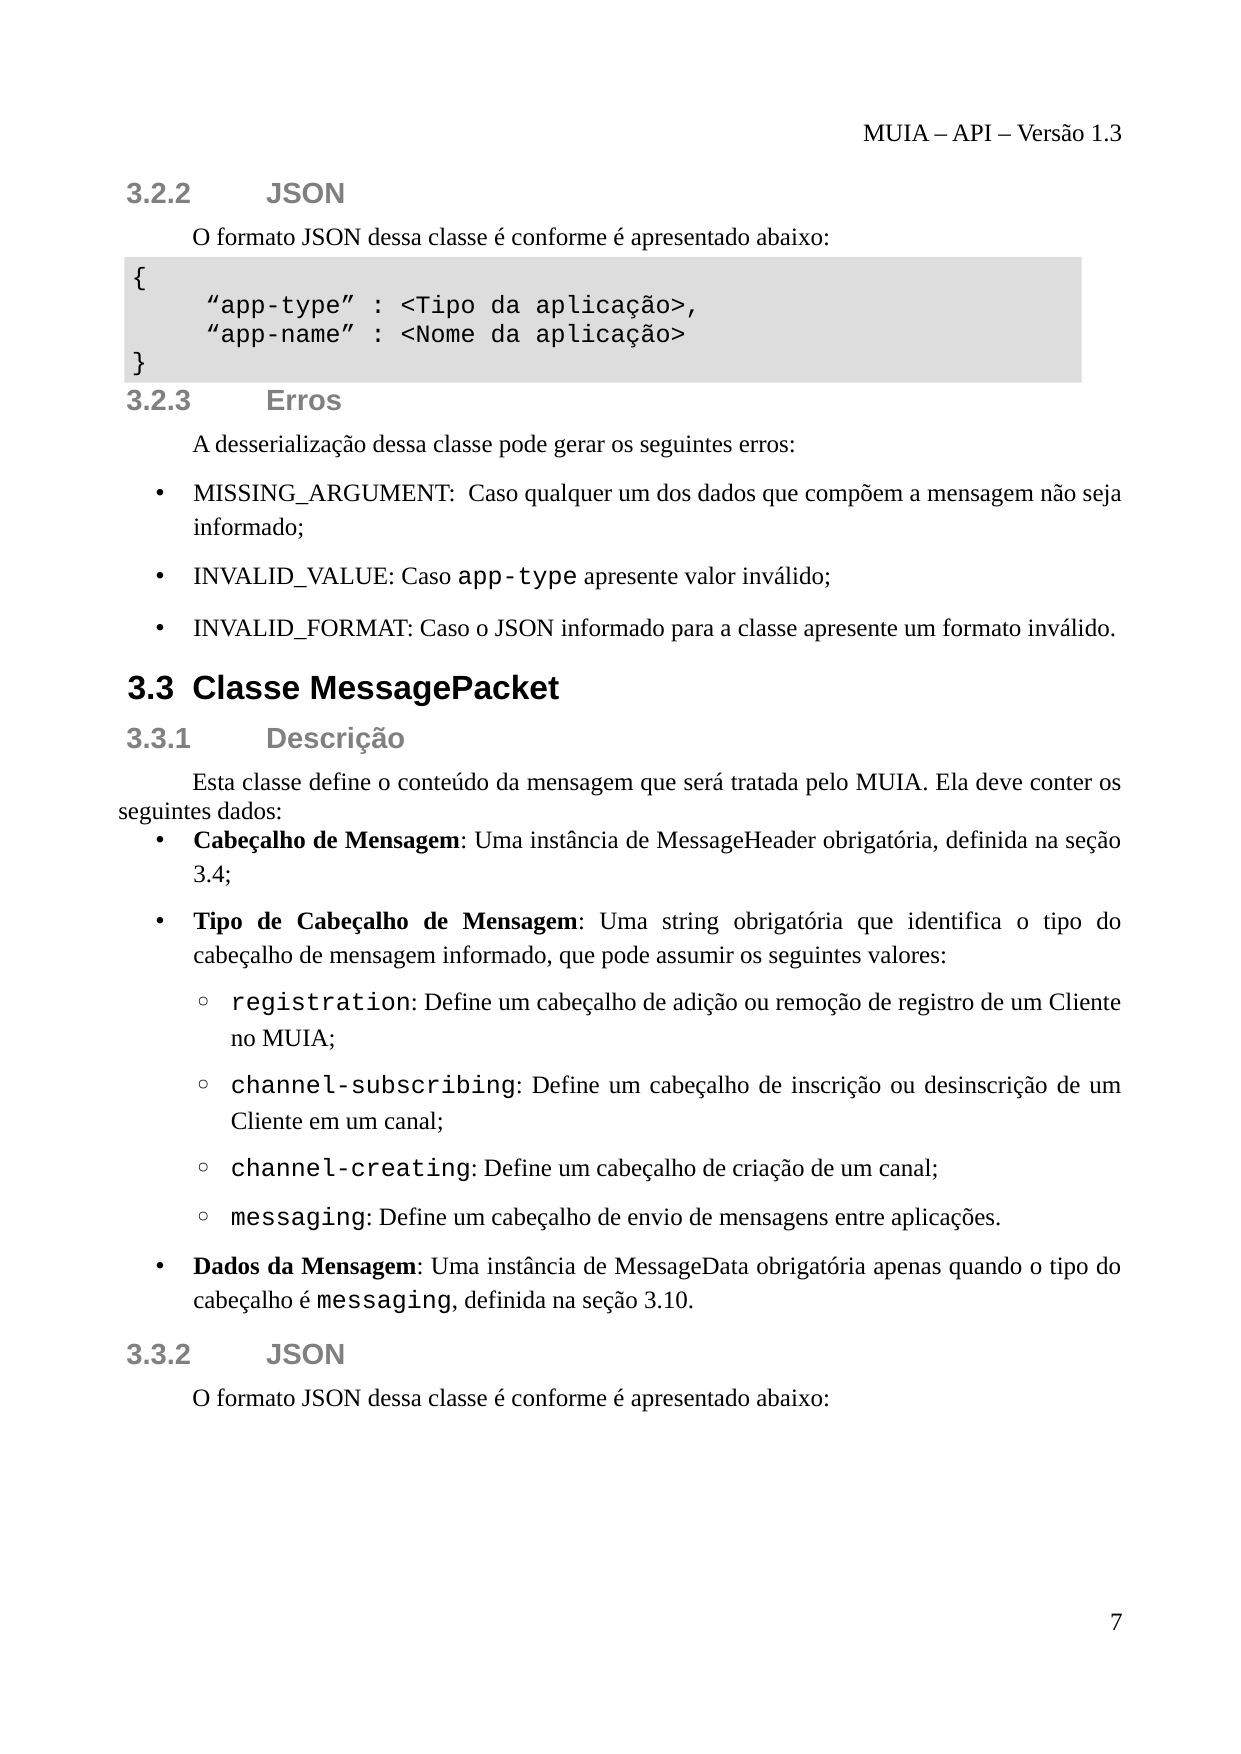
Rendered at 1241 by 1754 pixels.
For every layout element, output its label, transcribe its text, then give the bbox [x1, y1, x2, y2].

list MISSING_ARGUMENT: Caso qualquer um dos dados que compõem a mensagem não seja informado; [156, 478, 1122, 541]
list registration: Define um cabeçalho de adição ou remoção de registro de um Cliente no MUIA; [193, 987, 1122, 1052]
subtitle Descrição [118, 721, 1122, 755]
subtitle JSON [118, 176, 1122, 210]
text O formato JSON dessa classe é conforme é apresentado abaixo: [118, 222, 1122, 251]
text Esta classe define o conteúdo da mensagem que será tratada pelo MUIA. Ela deve conter os seguintes dados: [118, 767, 1122, 825]
list INVALID_FORMAT: Caso o JSON informado para a classe apresente um formato inválido. [156, 613, 1122, 642]
subtitle Erros [118, 271, 1122, 416]
list INVALID_VALUE: Caso app-type apresente valor inválido; [156, 561, 1122, 592]
subtitle Classe MessagePacket [118, 668, 1122, 707]
list Dados da Mensagem: Uma instância de MessageData obrigatória apenas quando o tipo do cabeçalho é messaging, definida na seção 3.10. [156, 1251, 1122, 1316]
list messaging: Define um cabeçalho de envio de mensagens entre aplicações. [193, 1202, 1122, 1233]
list Cabeçalho de Mensagem: Uma instância de MessageHeader obrigatória, definida na seção 3.4; [156, 825, 1122, 888]
text O formato JSON dessa classe é conforme é apresentado abaixo: [118, 1383, 1122, 1412]
list channel-subscribing: Define um cabeçalho de inscrição ou desinscrição de um Cliente em um canal; [193, 1070, 1122, 1135]
list Tipo de Cabeçalho de Mensagem: Uma string obrigatória que identifica o tipo do cabeçalho de mensagem informado, que pode assumir os seguintes valores: [156, 906, 1122, 969]
subtitle JSON [118, 1337, 1122, 1370]
text A desserialização dessa classe pode gerar os seguintes erros: [118, 429, 1122, 457]
list channel-creating: Define um cabeçalho de criação de um canal; [193, 1153, 1122, 1184]
